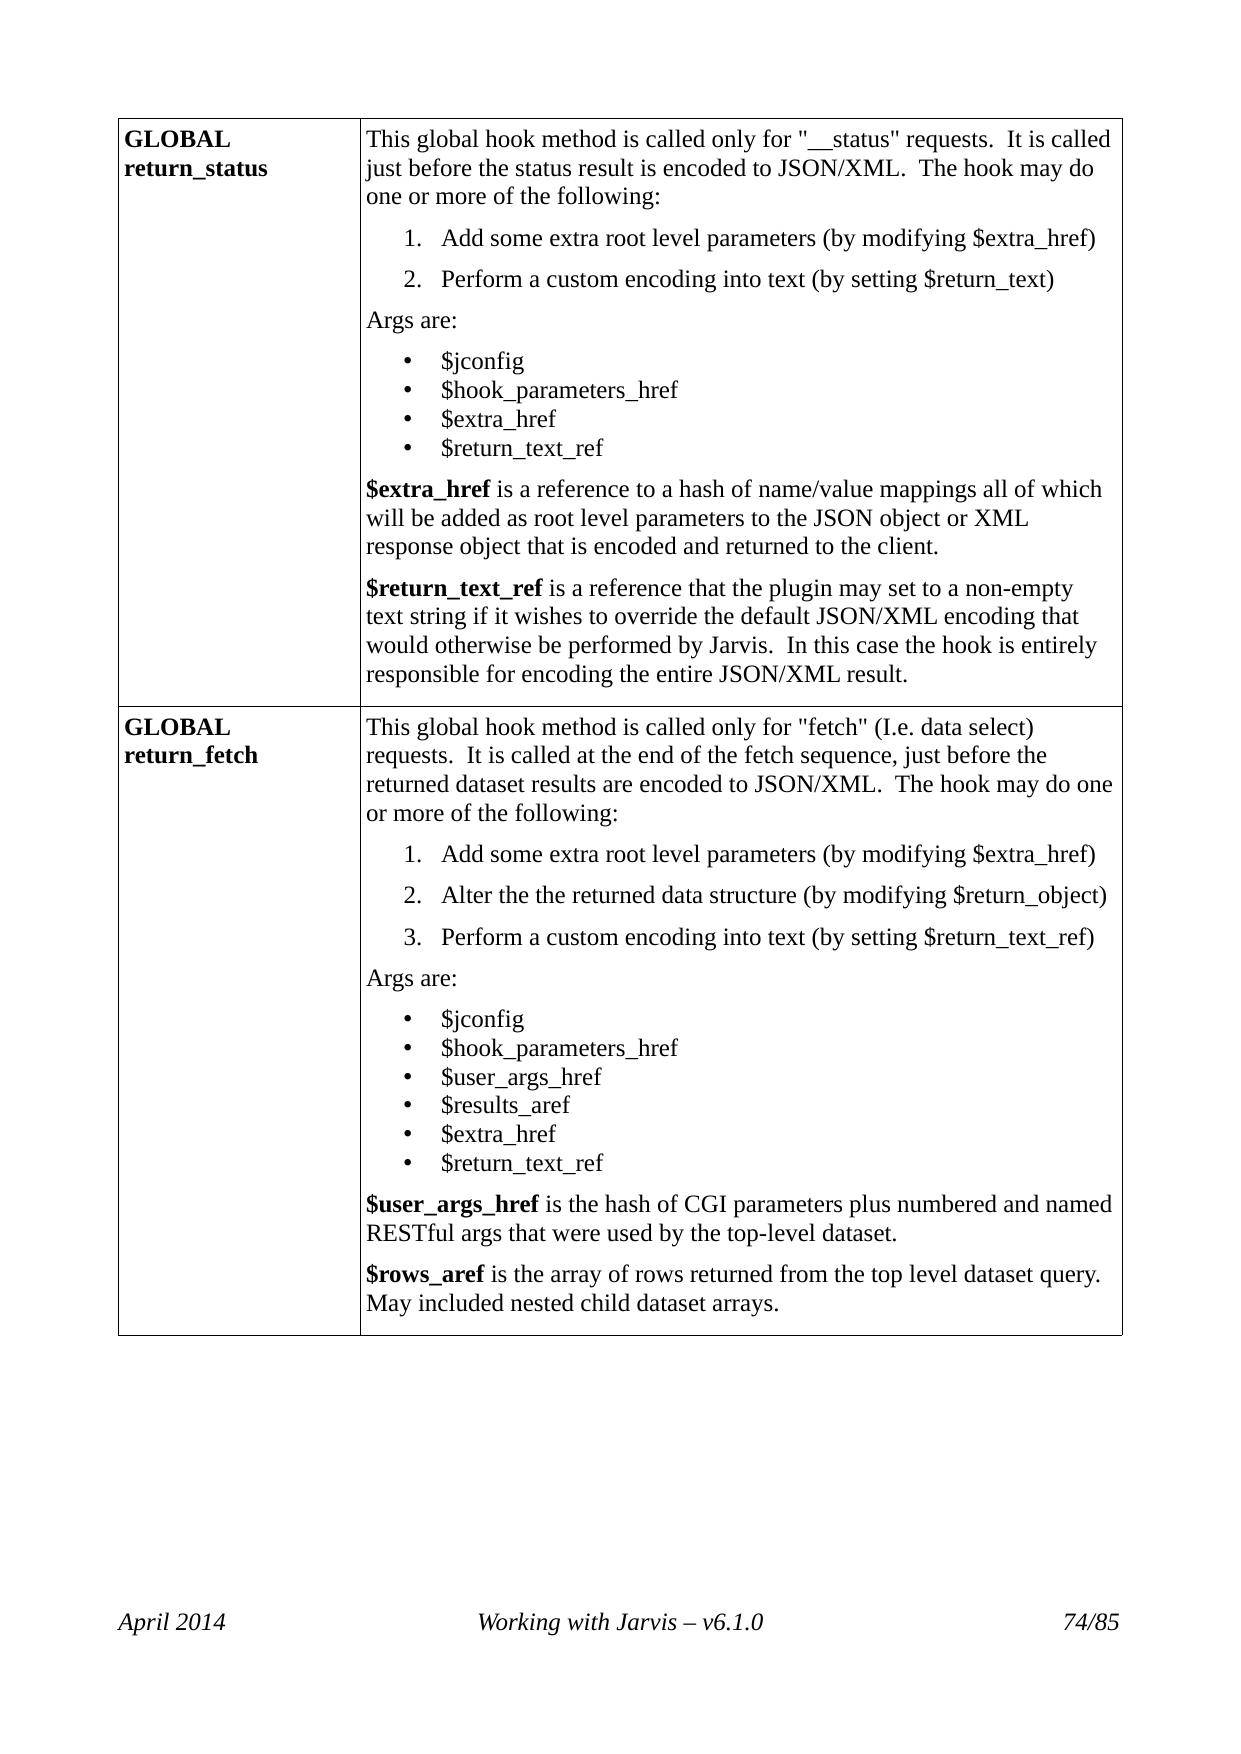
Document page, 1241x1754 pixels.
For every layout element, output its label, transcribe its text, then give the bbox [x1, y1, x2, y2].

table_cell This global hook method is called only for "__status" requests. It is called just before the status result is encoded to JSON/XML. The hook may do one or more of the following: Add some extra root level parameters (by modifying $extra_href) Perform a custom encoding into text (by setting $return_text) Args are: $jconfig $hook_parameters_href $extra_href $return_text_ref $extra_href is a reference to a hash of name/value mappings all of which will be added as root level parameters to the JSON object or XML response object that is encoded and returned to the client. $return_text_ref is a reference that the plugin may set to a non-empty text string if it wishes to override the default JSON/XML encoding that would otherwise be performed by Jarvis. In this case the hook is entirely responsible for encoding the entire JSON/XML result. [361, 119, 1122, 706]
table_cell GLOBAL return_status [119, 119, 360, 706]
table_cell GLOBAL return_fetch [119, 707, 360, 1335]
table_cell This global hook method is called only for "fetch" (I.e. data select) requests. It is called at the end of the fetch sequence, just before the returned dataset results are encoded to JSON/XML. The hook may do one or more of the following: Add some extra root level parameters (by modifying $extra_href) Alter the the returned data structure (by modifying $return_object) Perform a custom encoding into text (by setting $return_text_ref) Args are: $jconfig $hook_parameters_href $user_args_href $results_aref $extra_href $return_text_ref $user_args_href is the hash of CGI parameters plus numbered and named RESTful args that were used by the top-level dataset. $rows_aref is the array of rows returned from the top level dataset query. May included nested child dataset arrays. [361, 707, 1122, 1335]
